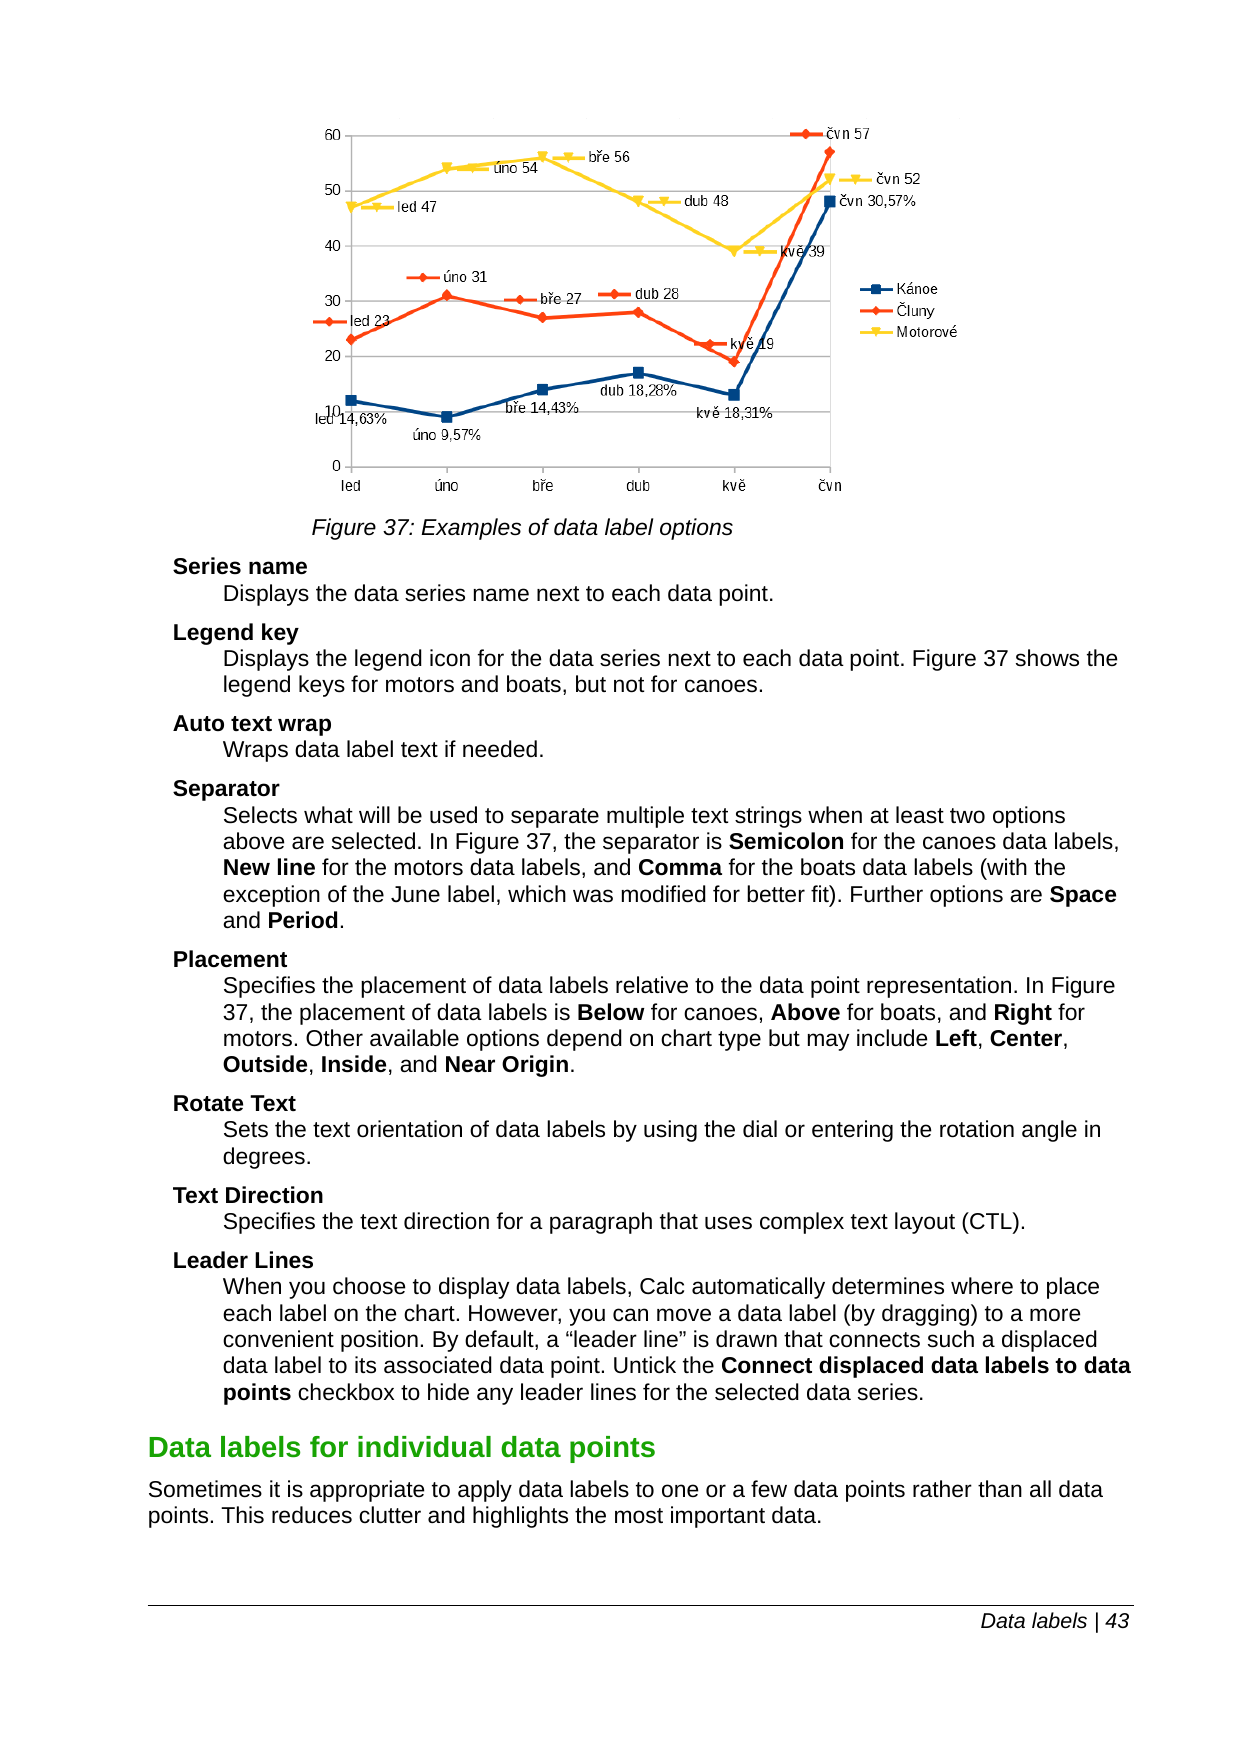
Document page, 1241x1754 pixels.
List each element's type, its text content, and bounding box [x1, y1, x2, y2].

text Auto text wrap [173, 710, 1134, 736]
text Specifies the text direction for a paragraph that uses complex text layout (CTL). [223, 1208, 1134, 1234]
picture [311, 118, 971, 502]
text Placement [173, 946, 1134, 972]
subtitle Data labels for individual data points [148, 1430, 1134, 1463]
text Specifies the placement of data labels relative to the data point representation. In Figure 37, the placement of data labels is Below for canoes, Above for boats, and Right for motors. Other available options depend on chart type but may include Left, Center, Outside, Inside, and Near Origin. [223, 972, 1134, 1078]
text Leader Lines [173, 1247, 1134, 1273]
text Sets the text orientation of data labels by using the dial or entering the rotation angle in degrees. [223, 1116, 1134, 1169]
text Displays the data series name next to each data point. [223, 579, 1134, 606]
text Legend key [173, 618, 1134, 645]
text Sometimes it is appropriate to apply data labels to one or a few data points rather than all data points. This reduces clutter and highlights the most important data. [148, 1476, 1134, 1529]
text Separator [173, 775, 1134, 802]
text Wraps data label text if needed. [223, 736, 1134, 763]
text Displays the legend icon for the data series next to each data point. Figure 37 shows the legend keys for motors and boats, but not for canoes. [223, 645, 1134, 697]
text When you choose to display data labels, Calc automatically determines where to place each label on the chart. However, you can move a data label (by dragging) to a more convenient position. By default, a “leader line” is drawn that connects such a displaced data label to its associated data point. Untick the Connect displaced data labels to data points checkbox to hide any leader lines for the selected data series. [223, 1273, 1134, 1405]
text Text Direction [173, 1182, 1134, 1208]
text Figure 37: Examples of data label options [311, 514, 970, 541]
text Selects what will be used to separate multiple text strings when at least two options above are selected. In Figure 37, the separator is Semicolon for the canoes data labels, New line for the motors data labels, and Comma for the boats data labels (with the exception of the June label, which was modified for better fit). Further options are Space and Period. [223, 802, 1134, 933]
text Rotate Text [173, 1090, 1134, 1116]
text Series name [173, 553, 1134, 579]
